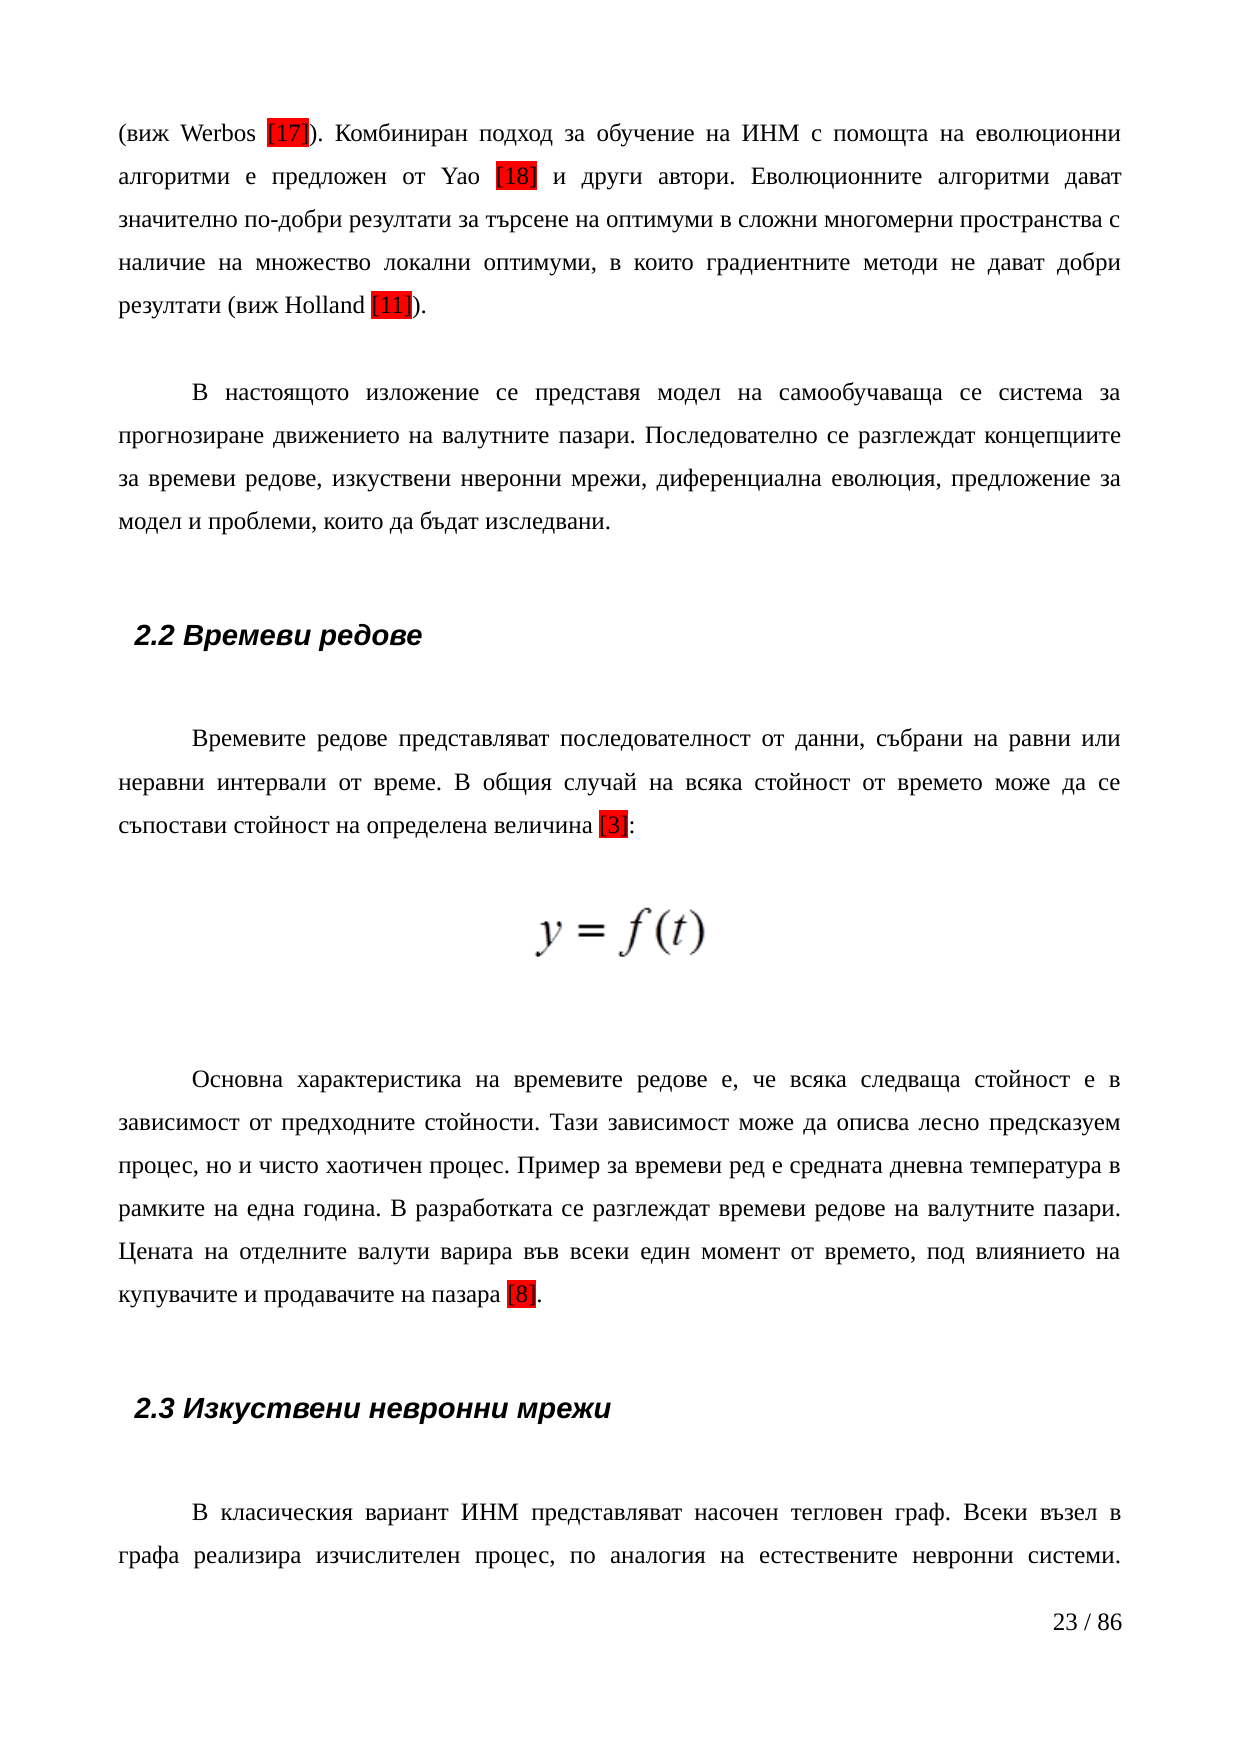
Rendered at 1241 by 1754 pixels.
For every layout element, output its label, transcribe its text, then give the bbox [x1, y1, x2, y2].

text Времевите редове представляват последователност от данни, събрани на равни или неравни интервали от време. В общия случай на всяка стойност от времето може да се съпостави стойност на определена величина [3]: [118, 723, 1122, 838]
text (виж Werbos [17]). Комбиниран подход за обучение на ИНМ с помощта на еволюционни алгоритми е предложен от Yao [18] и други автори. Еволюционните алгоритми дават значително по-добри резултати за търсене на оптимуми в сложни многомерни пространства с наличие на множество локални оптимуми, в които градиентните методи не дават добри резултати (виж Holland [11]). [118, 118, 1122, 319]
text В настоящото изложение се представя модел на самообучаваща се система за прогнозиране движението на валутните пазари. Последователно се разглеждат концепциите за времеви редове, изкуствени нверонни мрежи, диференциална еволюция, предложение за модел и проблеми, които да бъдат изследвани. [118, 377, 1122, 535]
subtitle 2.2 Времеви редове [118, 617, 1122, 651]
text В класическия вариант ИНМ представляват насочен тегловен граф. Всеки възел в графа реализира изчислителен процес, по аналогия на естествените невронни системи. [118, 1497, 1122, 1568]
subtitle 2.3 Изкуствени невронни мрежи [118, 1391, 1122, 1424]
text Основна характеристика на времевите редове е, че всяка следваща стойност е в зависимост от предходните стойности. Тази зависимост може да описва лесно предсказуем процес, но и чисто хаотичен процес. Пример за времеви ред е средната дневна температура в рамките на една година. В разработката се разглеждат времеви редове на валутните пазари. Цената на отделните валути варира във всеки един момент от времето, под влиянието на купувачите и продавачите на пазара [8]. [118, 1064, 1122, 1308]
